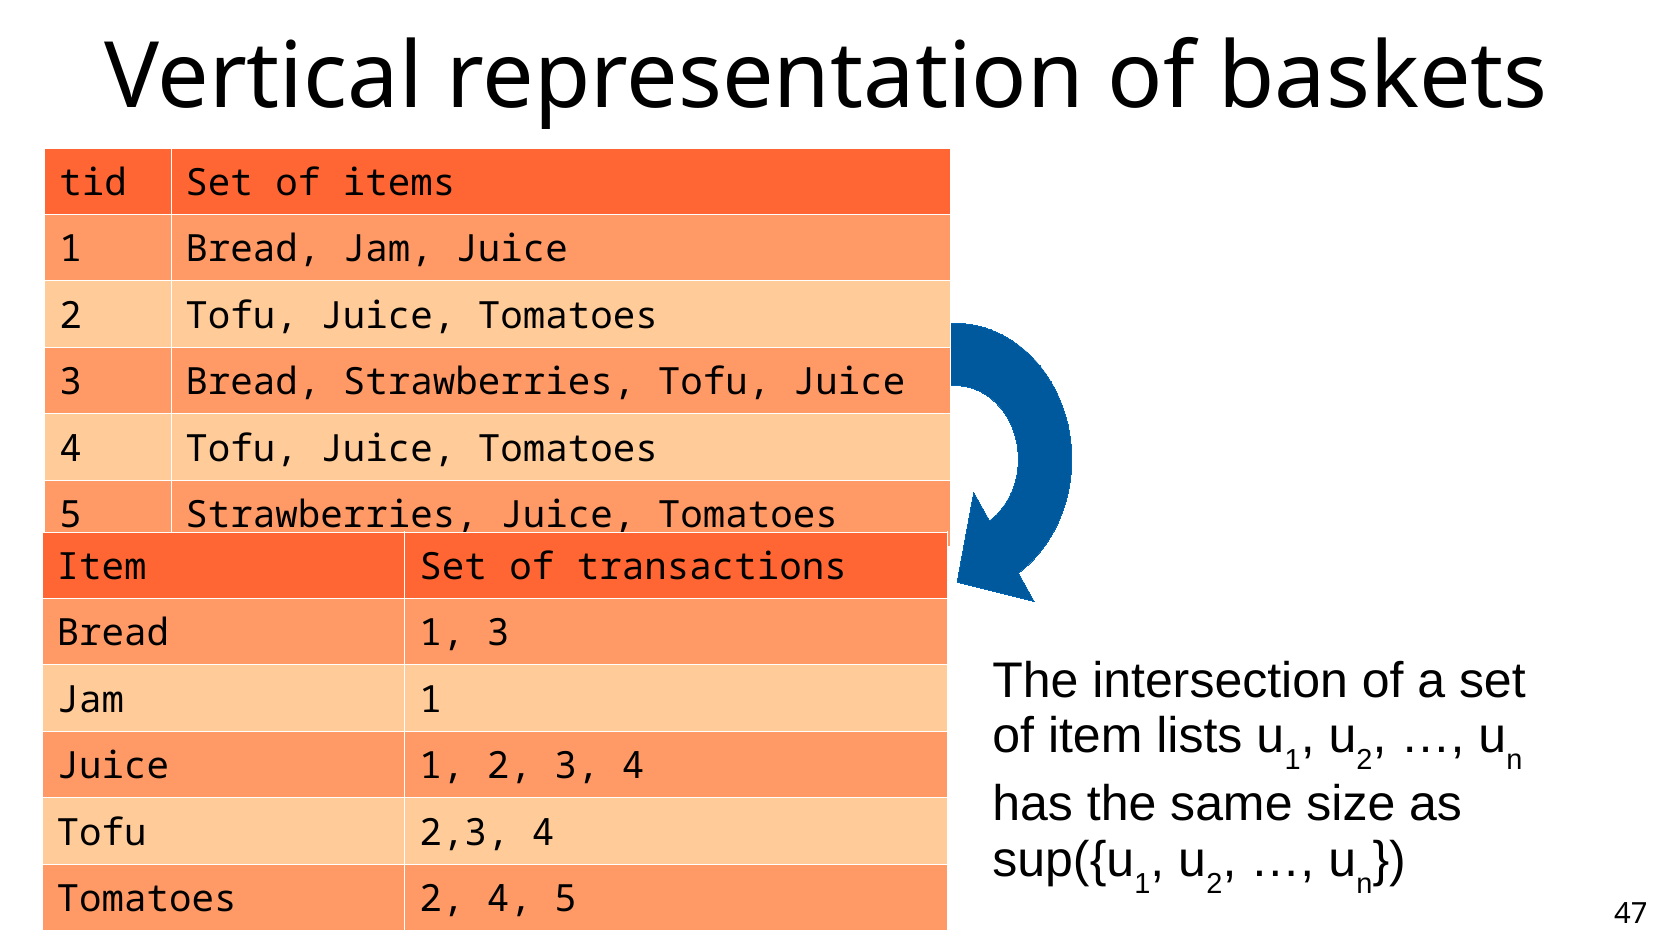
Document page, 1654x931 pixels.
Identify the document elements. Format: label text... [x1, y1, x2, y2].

table_cell Strawberries, Juice, Tomatoes [172, 481, 950, 546]
table_cell Juice [43, 732, 404, 797]
table_cell 5 [45, 481, 171, 532]
table_cell Bread, Jam, Juice [172, 215, 950, 280]
table_cell 1, 3 [405, 599, 947, 664]
table_cell 3 [45, 348, 171, 413]
table_cell Tofu, Juice, Tomatoes [172, 281, 950, 347]
table_cell Tofu [43, 798, 404, 864]
table_cell 1 [405, 665, 947, 731]
table_cell Bread, Strawberries, Tofu, Juice [172, 348, 950, 413]
table_cell 1 [45, 215, 171, 280]
table_cell 1, 2, 3, 4 [405, 732, 947, 797]
table_cell 4 [45, 414, 171, 480]
table_header tid [45, 149, 171, 214]
table_header Set of items [172, 149, 950, 214]
table_cell 2, 4, 5 [405, 865, 947, 930]
table_header Set of transactions [405, 533, 947, 598]
table_header Item [43, 533, 404, 598]
table_cell 2,3, 4 [405, 798, 947, 864]
text_box The intersection of a set of item lists u1, u2, …, un has the same size as sup({u1, u2, …, un}) [977, 644, 1590, 922]
text_box [951, 323, 1072, 602]
table_cell Bread [43, 599, 404, 664]
table_cell Tomatoes [43, 865, 404, 930]
title Vertical representation of baskets [82, 1, 1571, 143]
table_cell Jam [43, 665, 404, 731]
table_cell Tofu, Juice, Tomatoes [172, 414, 950, 480]
table_cell 2 [45, 281, 171, 347]
